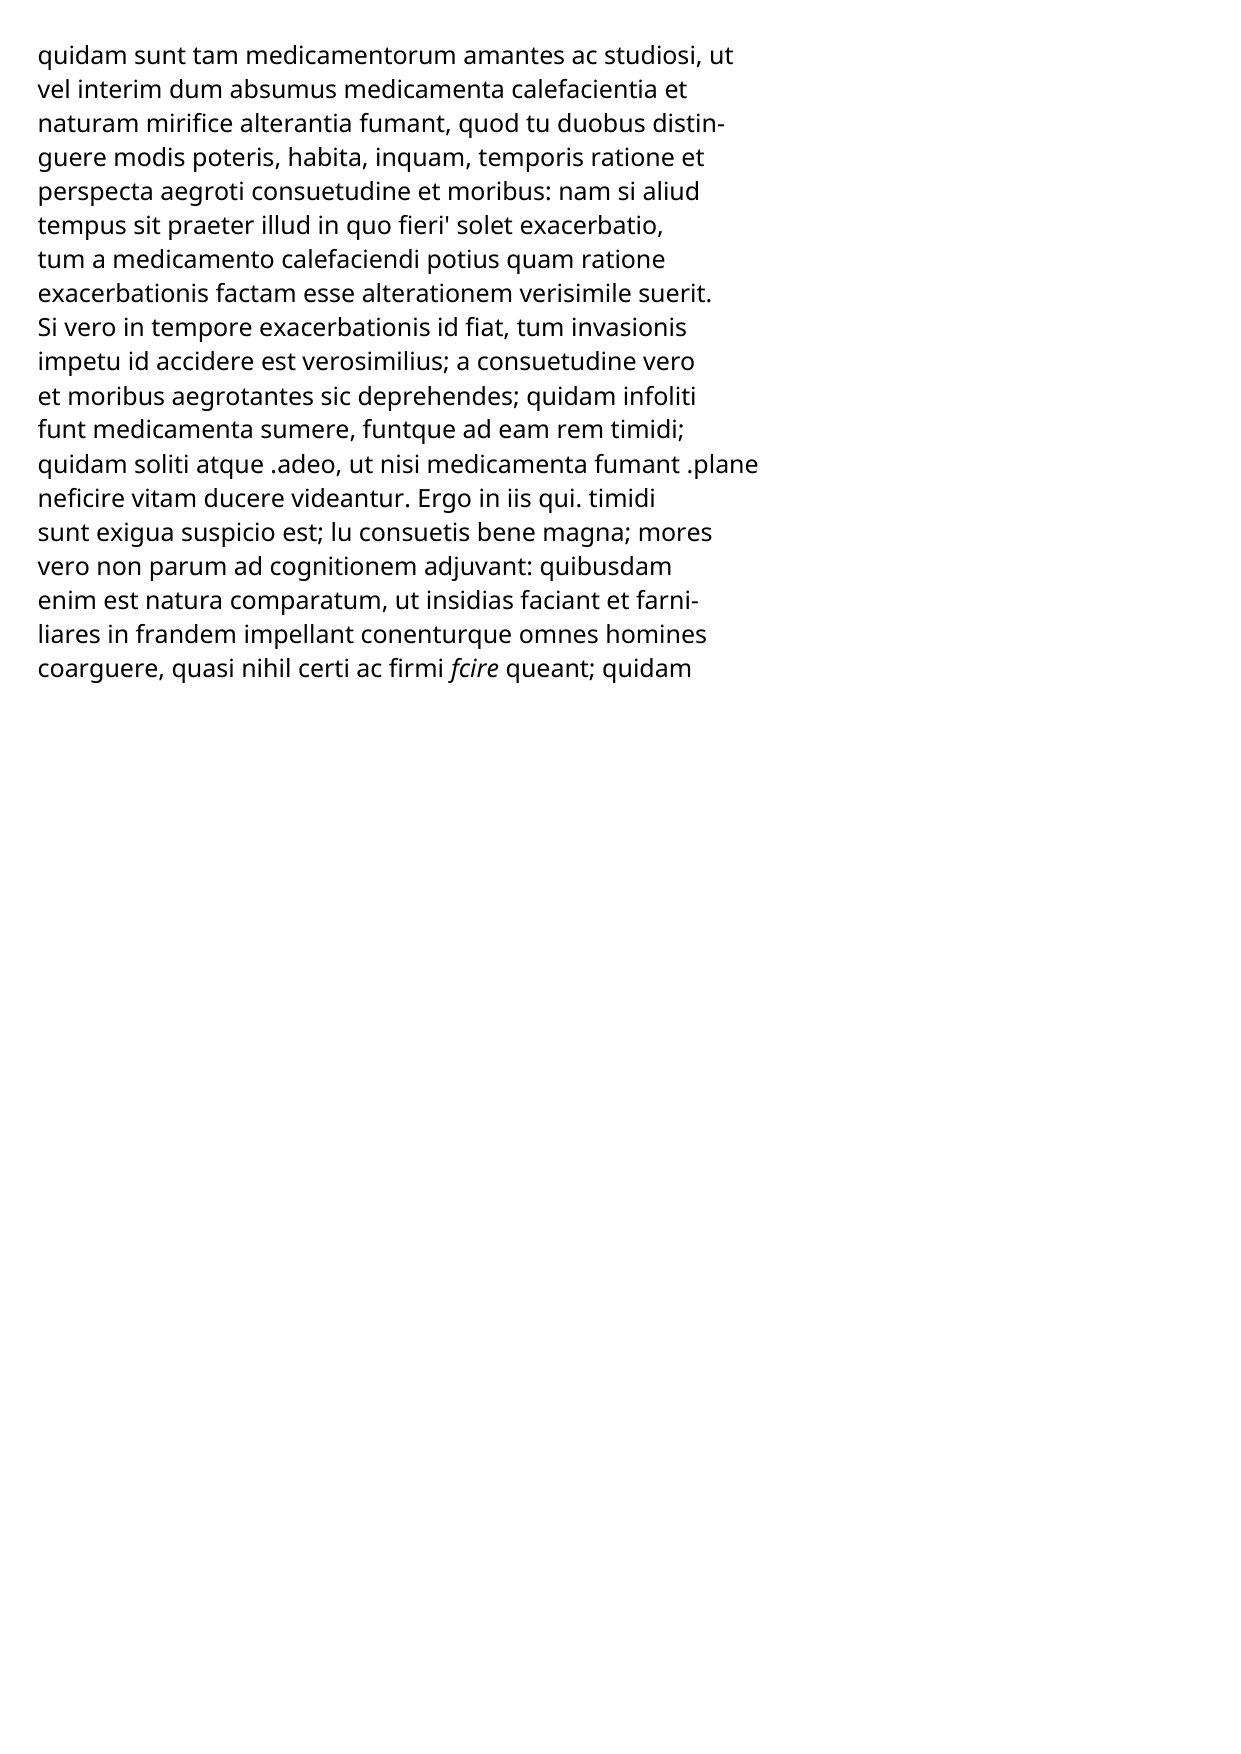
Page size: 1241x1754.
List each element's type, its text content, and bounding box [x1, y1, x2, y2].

text quidam sunt tam medicamentorum amantes ac studiosi, ut vel interim dum absumus medicamenta calefacientia et naturam mirifice alterantia fumant, quod tu duobus distin- guere modis poteris, habita, inquam, temporis ratione et perspecta aegroti consuetudine et moribus: nam si aliud tempus sit praeter illud in quo fieri' solet exacerbatio, tum a medicamento calefaciendi potius quam ratione exacerbationis factam esse alterationem verisimile suerit. Si vero in tempore exacerbationis id fiat, tum invasionis impetu id accidere est verosimilius; a consuetudine vero et moribus aegrotantes sic deprehendes; quidam infoliti funt medicamenta sumere, funtque ad eam rem timidi; quidam soliti atque .adeo, ut nisi medicamenta fumant .plane neficire vitam ducere videantur. Ergo in iis qui. timidi sunt exigua suspicio est; lu consuetis bene magna; mores vero non parum ad cognitionem adjuvant: quibusdam enim est natura comparatum, ut insidias faciant et farni- liares in frandem impellant conenturque omnes homines coarguere, quasi nihil certi ac firmi fcire queant; quidam [37, 37, 1203, 685]
